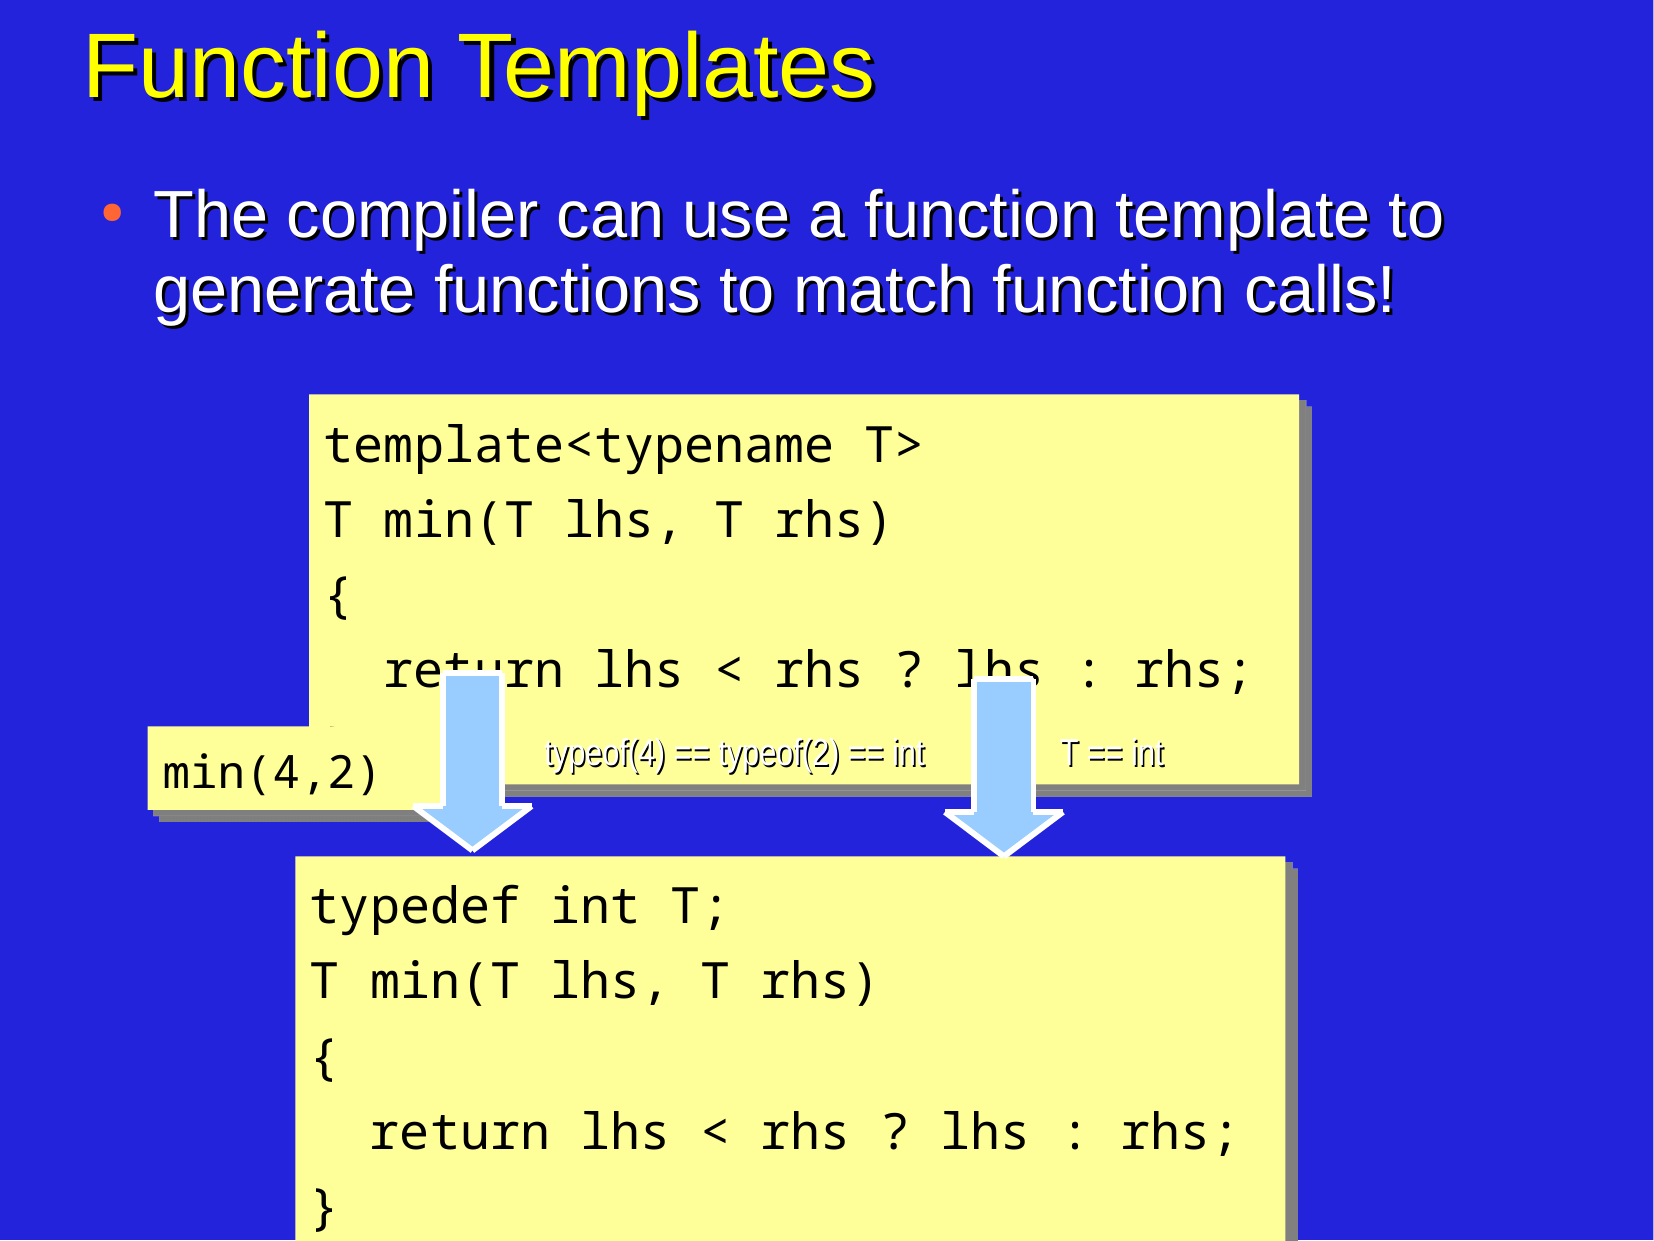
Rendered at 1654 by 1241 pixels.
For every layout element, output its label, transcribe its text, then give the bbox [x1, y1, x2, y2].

text_box [944, 679, 1064, 857]
title Function Templates [82, 2, 1571, 130]
text_box min(4,2) [147, 726, 442, 810]
text_box typedef int T; T min(T lhs, T rhs) { return lhs < rhs ? lhs : rhs; } [295, 856, 1286, 1241]
list The compiler can use a function template to generate functions to match function calls! [82, 177, 1571, 1182]
text_box typeof(4) == typeof(2) == int T == int [529, 720, 974, 781]
text_box [413, 673, 532, 851]
text_box template<typename T> T min(T lhs, T rhs) { return lhs < rhs ? lhs : rhs; } [309, 394, 1300, 785]
text_box typeof(4) == typeof(2) == int T == int [1034, 720, 1418, 781]
